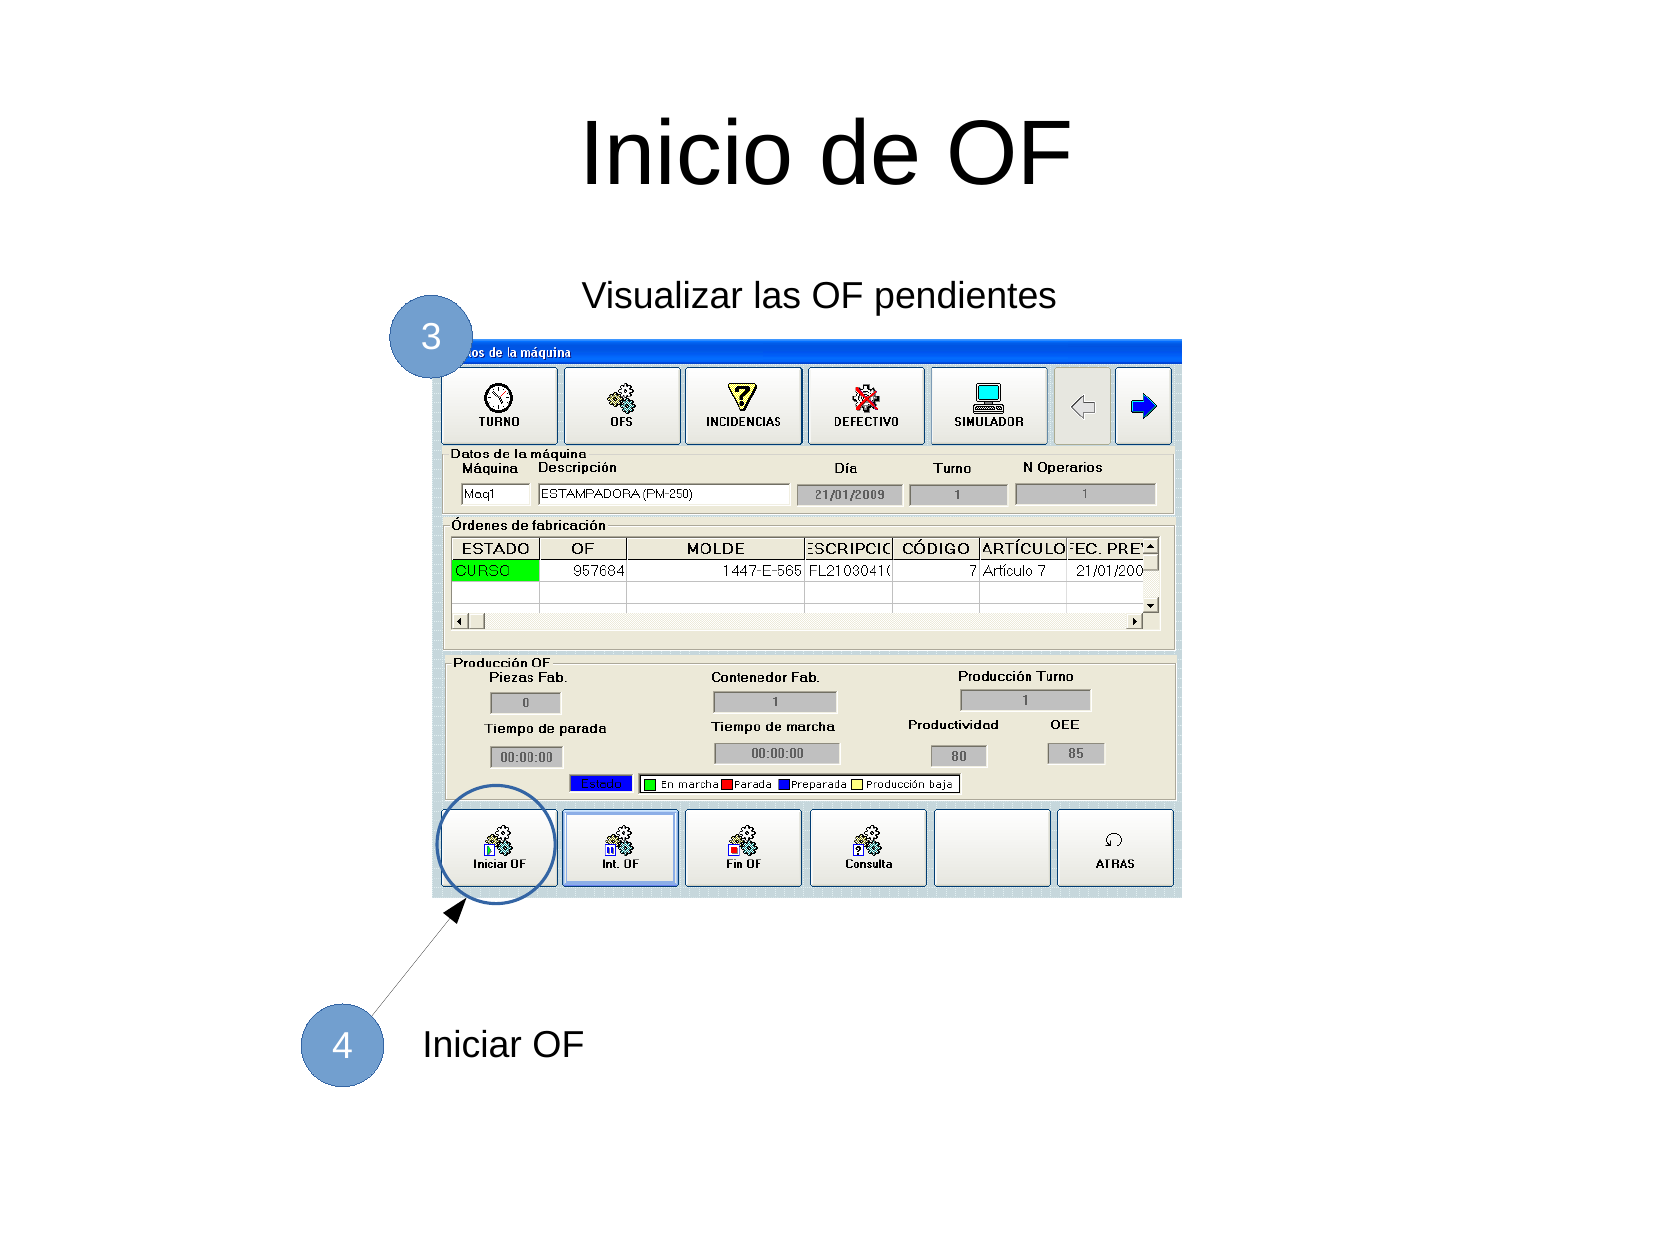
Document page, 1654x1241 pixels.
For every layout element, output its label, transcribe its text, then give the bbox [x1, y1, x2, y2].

picture [439, 788, 553, 898]
text_box 4 [301, 1003, 384, 1087]
text_box 3 [389, 295, 473, 379]
picture [432, 339, 1182, 898]
text_box Visualizar las OF pendientes [566, 267, 1087, 331]
text_box Iniciar OF [407, 1015, 928, 1080]
title Inicio de OF [82, 49, 1571, 257]
